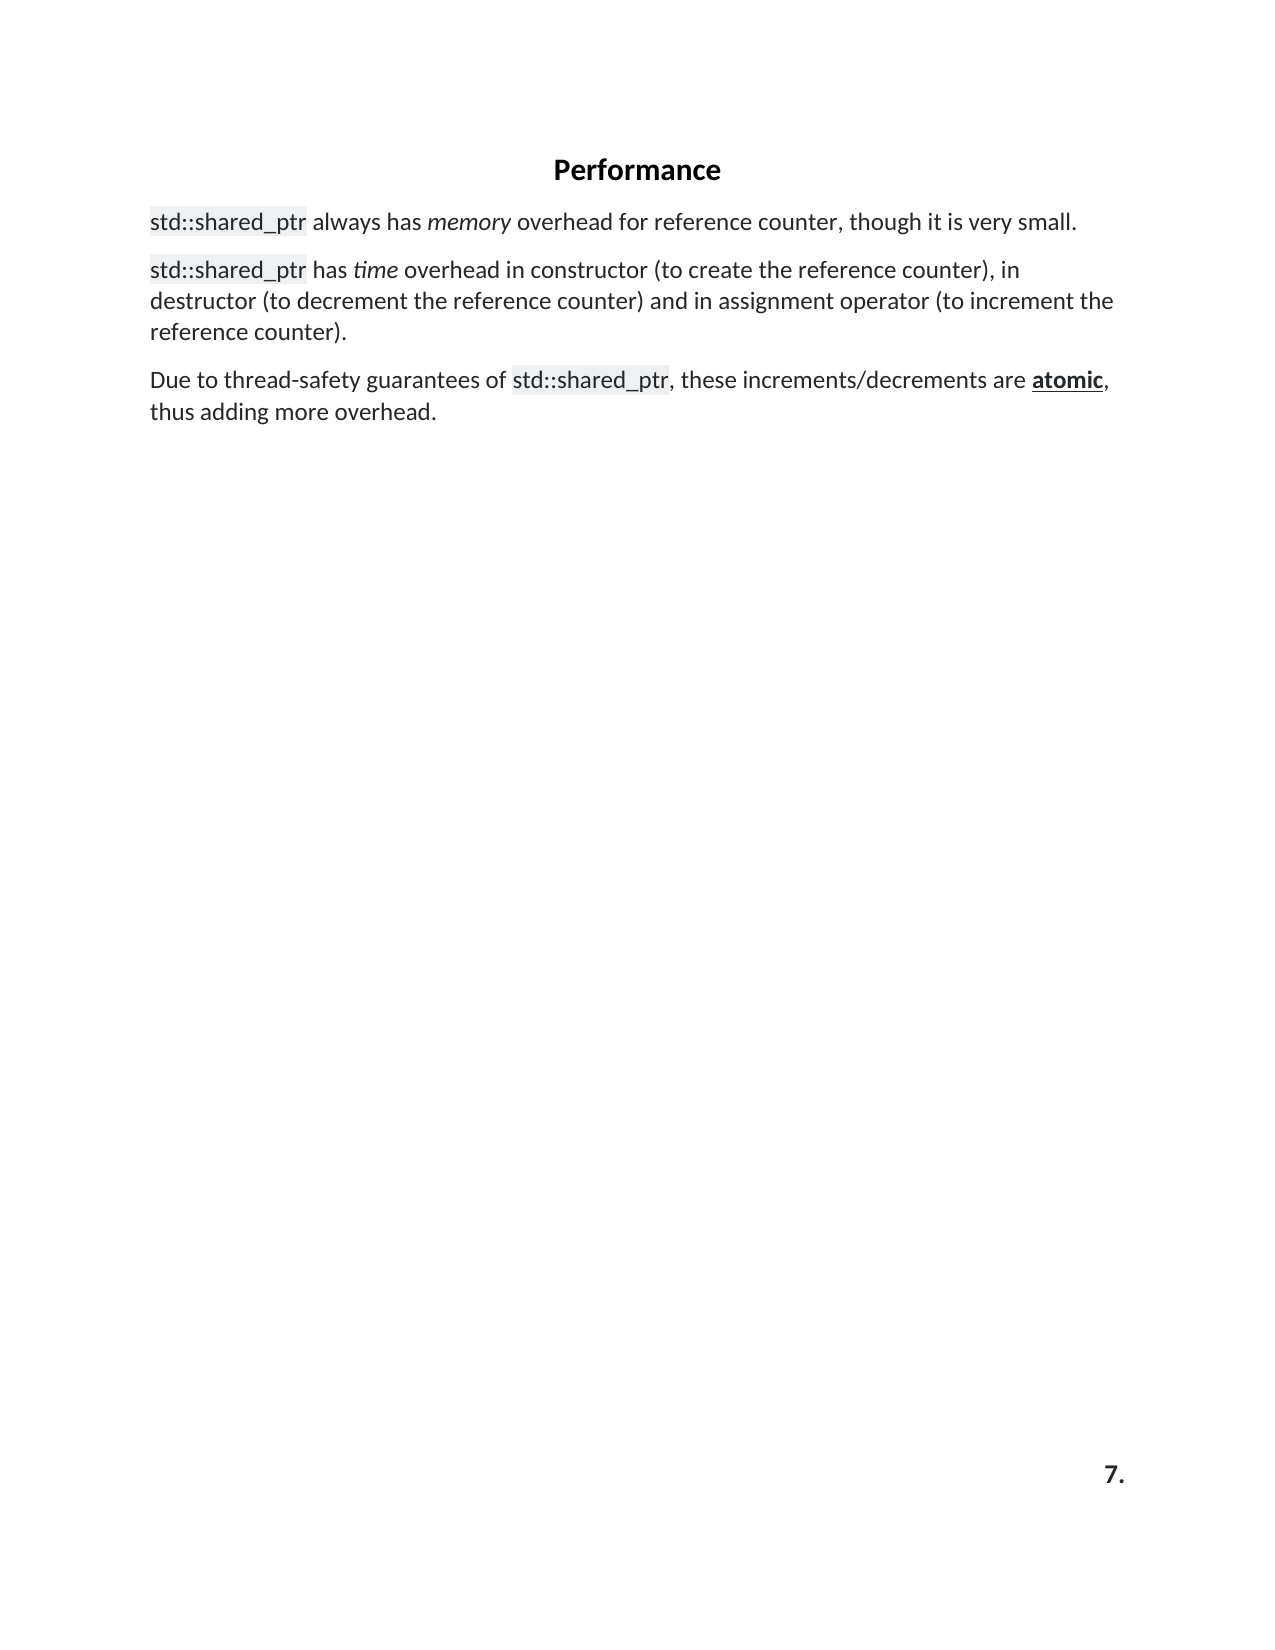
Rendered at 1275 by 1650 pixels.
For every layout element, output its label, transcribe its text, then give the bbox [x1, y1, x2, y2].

text 7. [150, 1457, 1125, 1490]
text Performance [150, 150, 1125, 188]
text std::shared_ptr has time overhead in constructor (to create the reference counter), in destructor (to decrement the reference counter) and in assignment operator (to increment the reference counter). [150, 254, 1125, 347]
text Due to thread-safety guarantees of std::shared_ptr, these increments/decrements are atomic, thus adding more overhead. [150, 364, 1125, 426]
text std::shared_ptr always has memory overhead for reference counter, though it is very small. [150, 206, 1125, 236]
